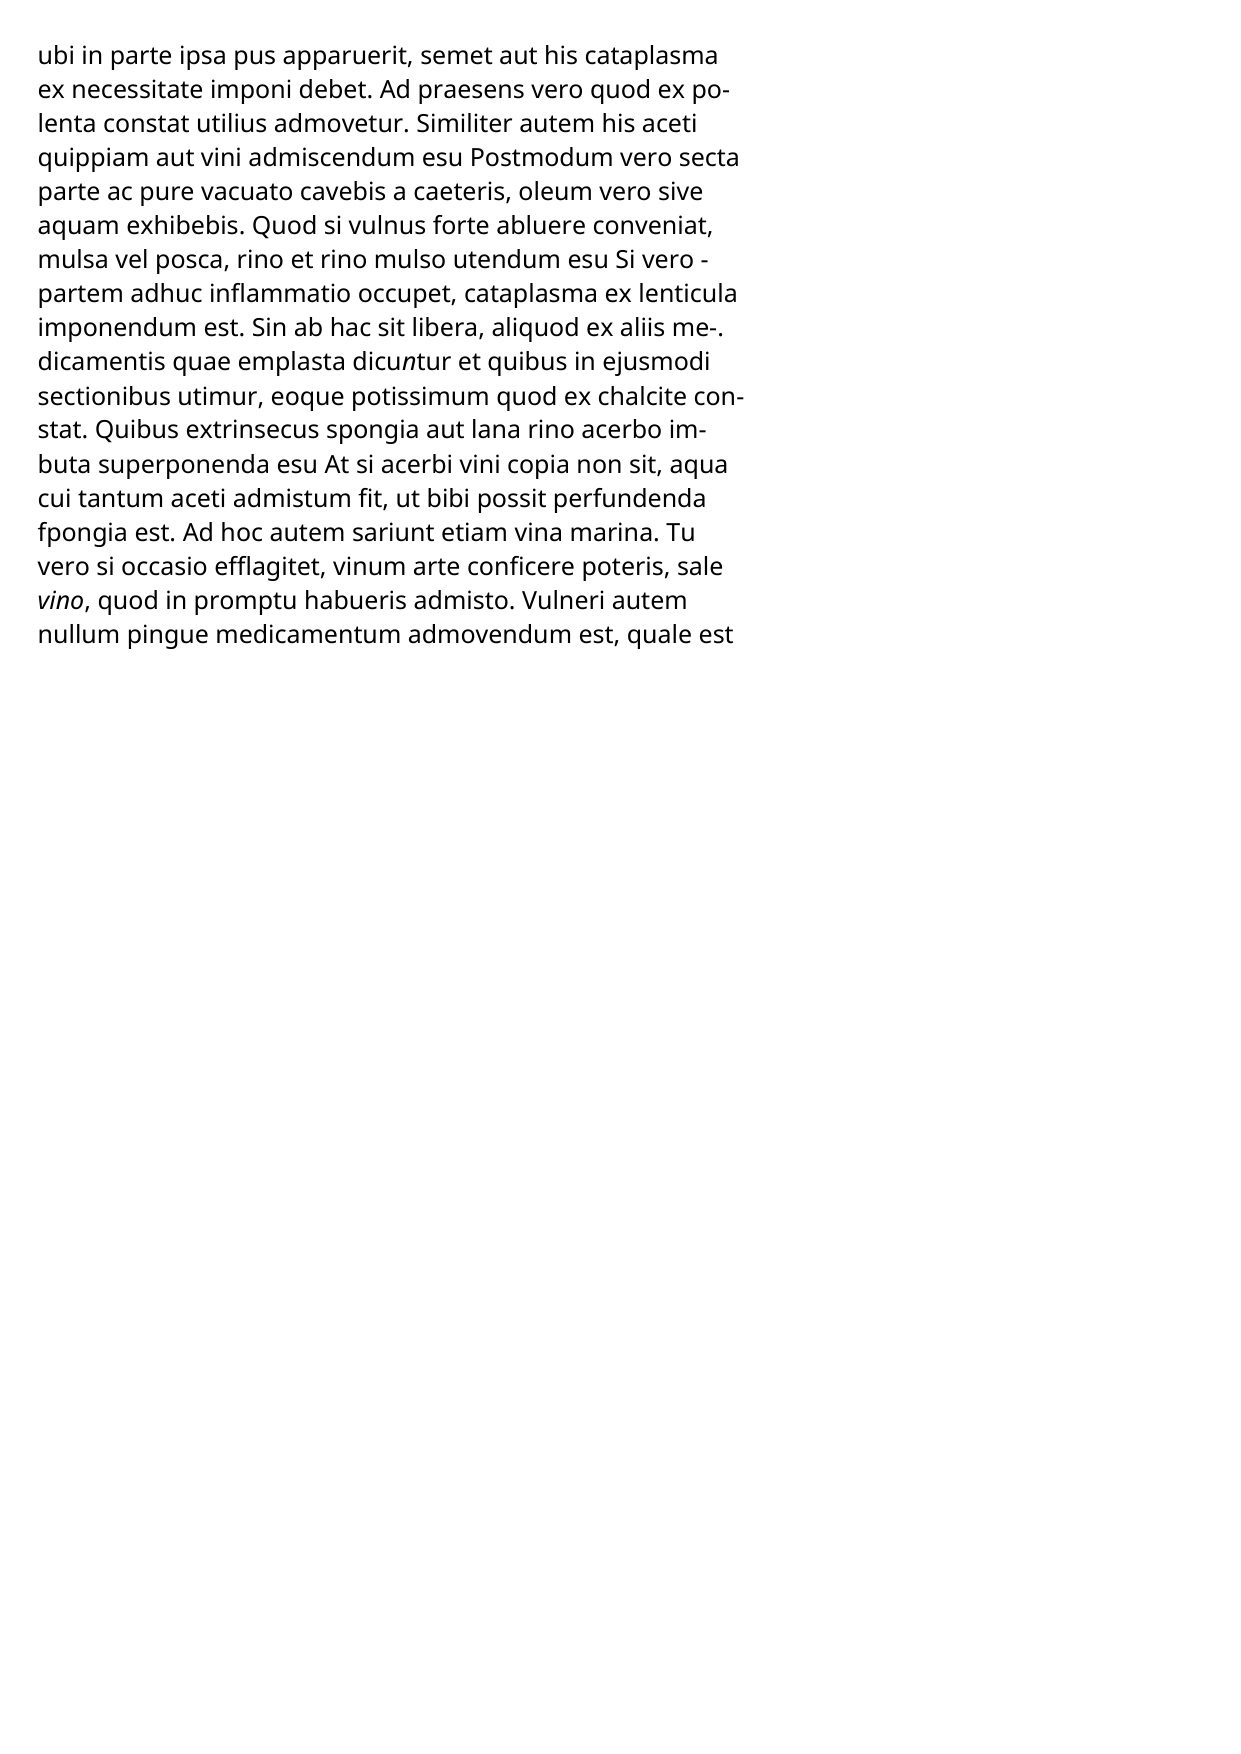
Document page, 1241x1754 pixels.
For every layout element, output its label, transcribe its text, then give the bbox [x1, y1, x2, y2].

text ubi in parte ipsa pus apparuerit, semet aut his cataplasma ex necessitate imponi debet. Ad praesens vero quod ex po- lenta constat utilius admovetur. Similiter autem his aceti quippiam aut vini admiscendum esu Postmodum vero secta parte ac pure vacuato cavebis a caeteris, oleum vero sive aquam exhibebis. Quod si vulnus forte abluere conveniat, mulsa vel posca, rino et rino mulso utendum esu Si vero - partem adhuc inflammatio occupet, cataplasma ex lenticula imponendum est. Sin ab hac sit libera, aliquod ex aliis me-. dicamentis quae emplasta dicuntur et quibus in ejusmodi sectionibus utimur, eoque potissimum quod ex chalcite con- stat. Quibus extrinsecus spongia aut lana rino acerbo im- buta superponenda esu At si acerbi vini copia non sit, aqua cui tantum aceti admistum fit, ut bibi possit perfundenda fpongia est. Ad hoc autem sariunt etiam vina marina. Tu vero si occasio efflagitet, vinum arte conficere poteris, sale vino, quod in promptu habueris admisto. Vulneri autem nullum pingue medicamentum admovendum est, quale est [37, 37, 1203, 651]
